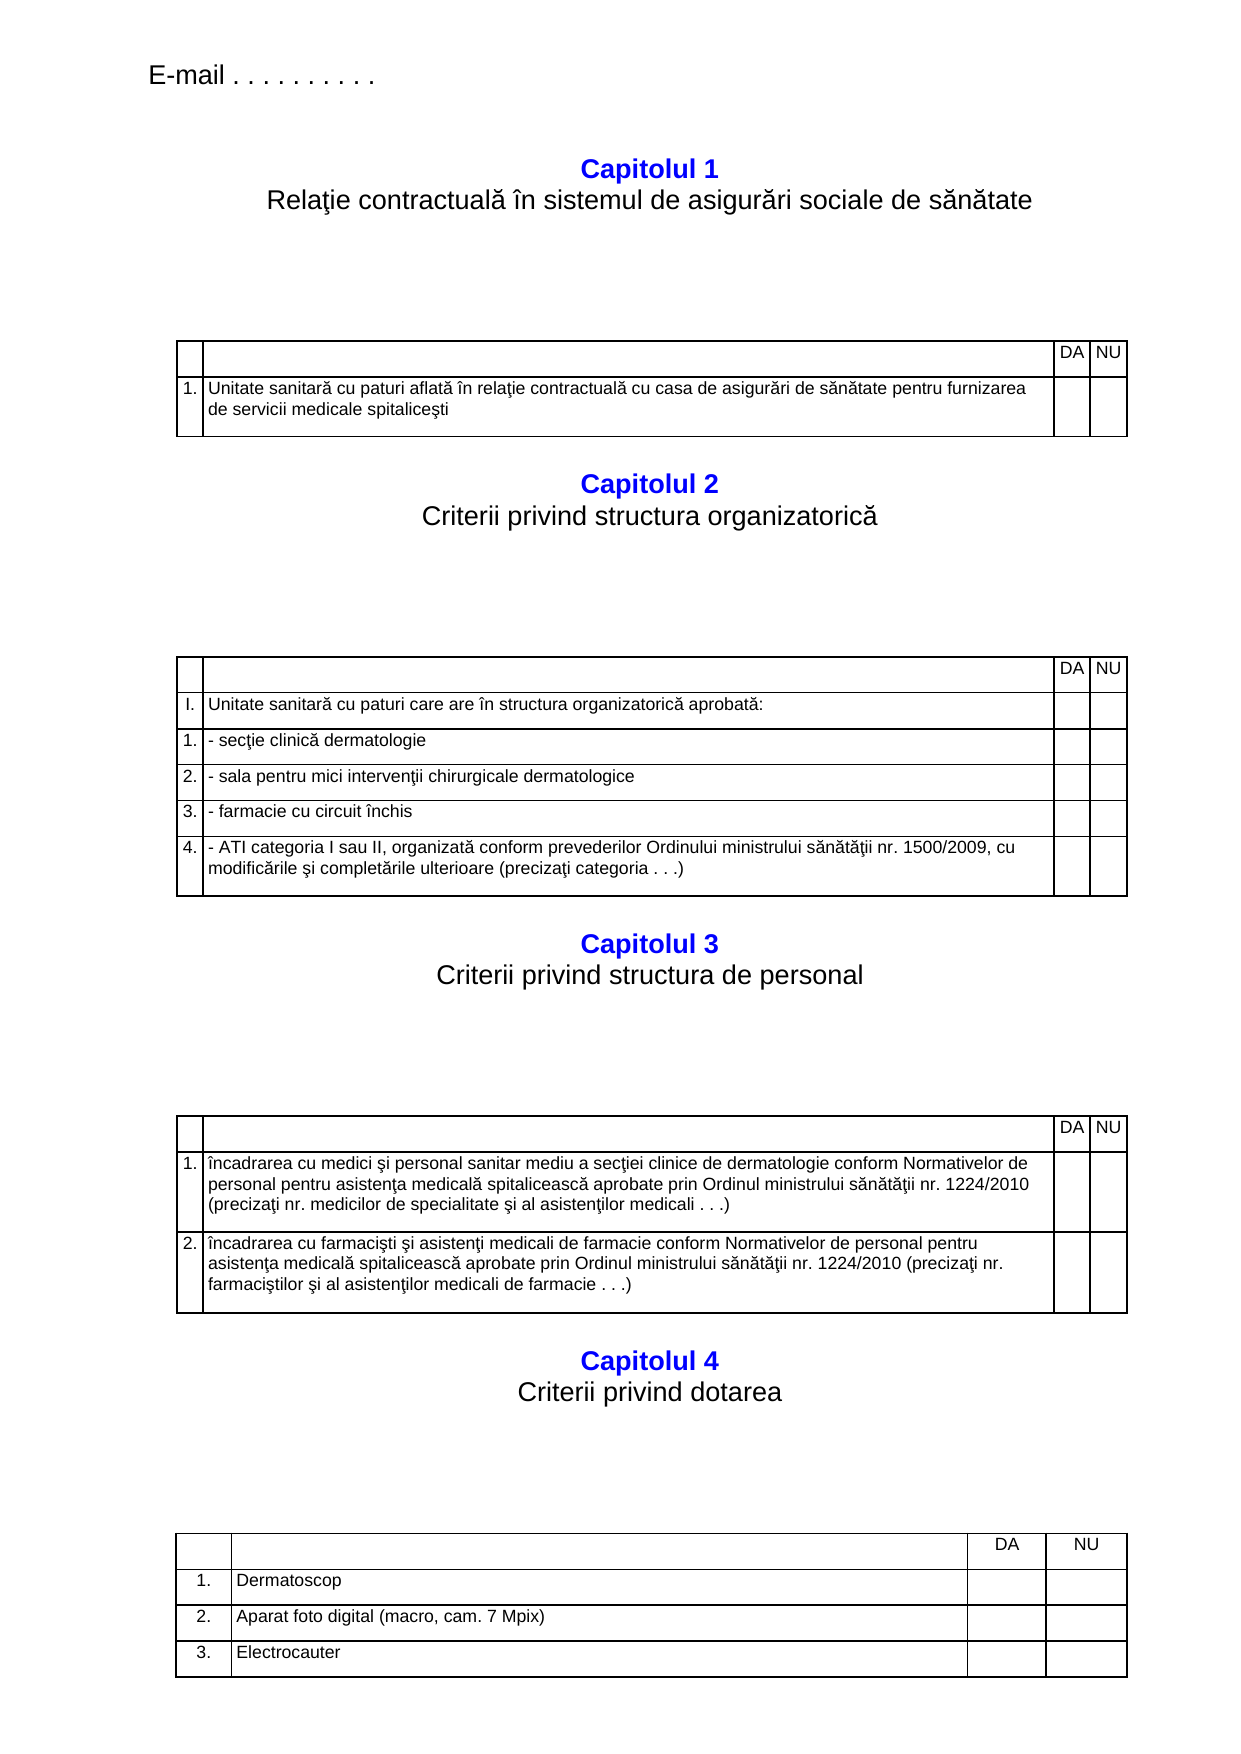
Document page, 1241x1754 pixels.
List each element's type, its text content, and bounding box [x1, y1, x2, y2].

table_cell [172, 340, 176, 376]
table_header [177, 625, 203, 656]
table_cell NU [1091, 342, 1126, 376]
text E-mail . . . . . . . . . . [118, 59, 1181, 153]
table_header [1090, 625, 1127, 656]
table_header [172, 1501, 176, 1532]
table_header [1046, 1501, 1127, 1532]
table_cell [172, 692, 176, 728]
table_cell NU [1091, 658, 1126, 692]
table_cell [204, 658, 1053, 692]
table_header [968, 1501, 1046, 1532]
table_cell - sala pentru mici intervenţii chirurgicale dermatologice [204, 765, 1053, 800]
table_cell [172, 1231, 176, 1312]
table_cell [1055, 378, 1089, 436]
table_cell [1091, 693, 1126, 728]
table_cell [178, 1117, 202, 1151]
table_cell [172, 728, 176, 764]
table_cell [232, 1534, 967, 1568]
table_header [176, 1501, 232, 1532]
text Capitolul 1 Relaţie contractuală în sistemul de asigurări sociale de sănătate [118, 153, 1181, 278]
table_cell [1055, 765, 1089, 800]
table_cell [1047, 1642, 1126, 1676]
table_cell I. [178, 693, 202, 728]
table_cell 1. [178, 1153, 202, 1231]
table_cell Unitate sanitară cu paturi care are în structura organizatorică aprobată: [204, 693, 1053, 728]
table_cell [1055, 1233, 1089, 1312]
table_header [1054, 1084, 1090, 1115]
table_cell - secţie clinică dermatologie [204, 730, 1053, 764]
table_cell [204, 1117, 1053, 1151]
table_cell [1047, 1606, 1126, 1640]
table_cell [1091, 378, 1126, 436]
table_cell Unitate sanitară cu paturi aflată în relaţie contractuală cu casa de asigurări de sănătate pentru furnizarea de servicii medicale spitaliceşti [204, 378, 1053, 436]
text Capitolul 4 Criterii privind dotarea [118, 1345, 1181, 1470]
table_header [203, 625, 1054, 656]
table_cell [1055, 730, 1089, 764]
table_header [177, 309, 203, 340]
table_cell [177, 1534, 231, 1568]
table_cell [1047, 1570, 1126, 1604]
table_header [203, 1084, 1054, 1115]
table_header [172, 1084, 177, 1115]
table_header [1090, 1084, 1127, 1115]
table_cell DA [1055, 342, 1089, 376]
table_cell [178, 342, 202, 376]
table_header [232, 1501, 967, 1532]
table_cell 3. [177, 1642, 231, 1676]
table_cell [178, 658, 202, 692]
table_cell [1055, 1153, 1089, 1231]
table_cell [1091, 765, 1126, 800]
table_cell [1055, 693, 1089, 728]
table_header [1054, 625, 1090, 656]
table_cell [1091, 801, 1126, 836]
table_cell 4. [178, 837, 202, 895]
table_cell [172, 656, 176, 692]
table_cell DA [968, 1534, 1045, 1568]
table_cell 1. [177, 1570, 231, 1604]
table_cell NU [1047, 1534, 1126, 1568]
table_cell încadrarea cu farmacişti şi asistenţi medicali de farmacie conform Normativelor de personal pentru asistenţa medicală spitalicească aprobate prin Ordinul ministrului sănătăţii nr. 1224/2010 (precizaţi nr. farmaciştilor şi al asistenţilor medicali de farmacie . . .) [204, 1233, 1053, 1312]
table_cell [1055, 837, 1089, 895]
table_header [177, 1084, 203, 1115]
table_cell [968, 1642, 1045, 1676]
table_cell [968, 1570, 1045, 1604]
table_cell 1. [178, 378, 202, 436]
table_header [1090, 309, 1127, 340]
text Capitolul 3 Criterii privind structura de personal [118, 928, 1181, 1053]
table_cell [172, 800, 176, 836]
table_cell 2. [178, 1233, 202, 1312]
table_cell [172, 376, 176, 436]
table_cell Dermatoscop [232, 1570, 967, 1604]
table_cell - farmacie cu circuit închis [204, 801, 1053, 836]
table_cell - ATI categoria I sau II, organizată conform prevederilor Ordinului ministrului sănătăţii nr. 1500/2009, cu modificările şi completările ulterioare (precizaţi categoria . . .) [204, 837, 1053, 895]
table_cell [1091, 730, 1126, 764]
table_cell NU [1091, 1117, 1126, 1151]
table_cell [172, 1151, 176, 1231]
table_cell [1091, 1233, 1126, 1312]
table_cell 3. [178, 801, 202, 836]
table_header [1054, 309, 1090, 340]
table_cell [1091, 837, 1126, 895]
table_cell DA [1055, 658, 1089, 692]
table_cell [172, 1115, 176, 1151]
table_cell [204, 342, 1053, 376]
table_cell Aparat foto digital (macro, cam. 7 Mpix) [232, 1606, 967, 1640]
table_cell [172, 836, 176, 895]
table_header [203, 309, 1054, 340]
table_cell [172, 764, 176, 800]
table_cell [1091, 1153, 1126, 1231]
text Capitolul 2 Criterii privind structura organizatorică [118, 468, 1181, 593]
table_cell [1055, 801, 1089, 836]
table_cell [968, 1606, 1045, 1640]
table_header [172, 625, 177, 656]
table_cell 1. [178, 730, 202, 764]
table_cell DA [1055, 1117, 1089, 1151]
table_cell Electrocauter [232, 1642, 967, 1676]
table_cell încadrarea cu medici şi personal sanitar mediu a secţiei clinice de dermatologie conform Normativelor de personal pentru asistenţa medicală spitalicească aprobate prin Ordinul ministrului sănătăţii nr. 1224/2010 (precizaţi nr. medicilor de specialitate şi al asistenţilor medicali . . .) [204, 1153, 1053, 1231]
table_cell 2. [178, 765, 202, 800]
table_cell 2. [177, 1606, 231, 1640]
table_header [172, 309, 177, 340]
